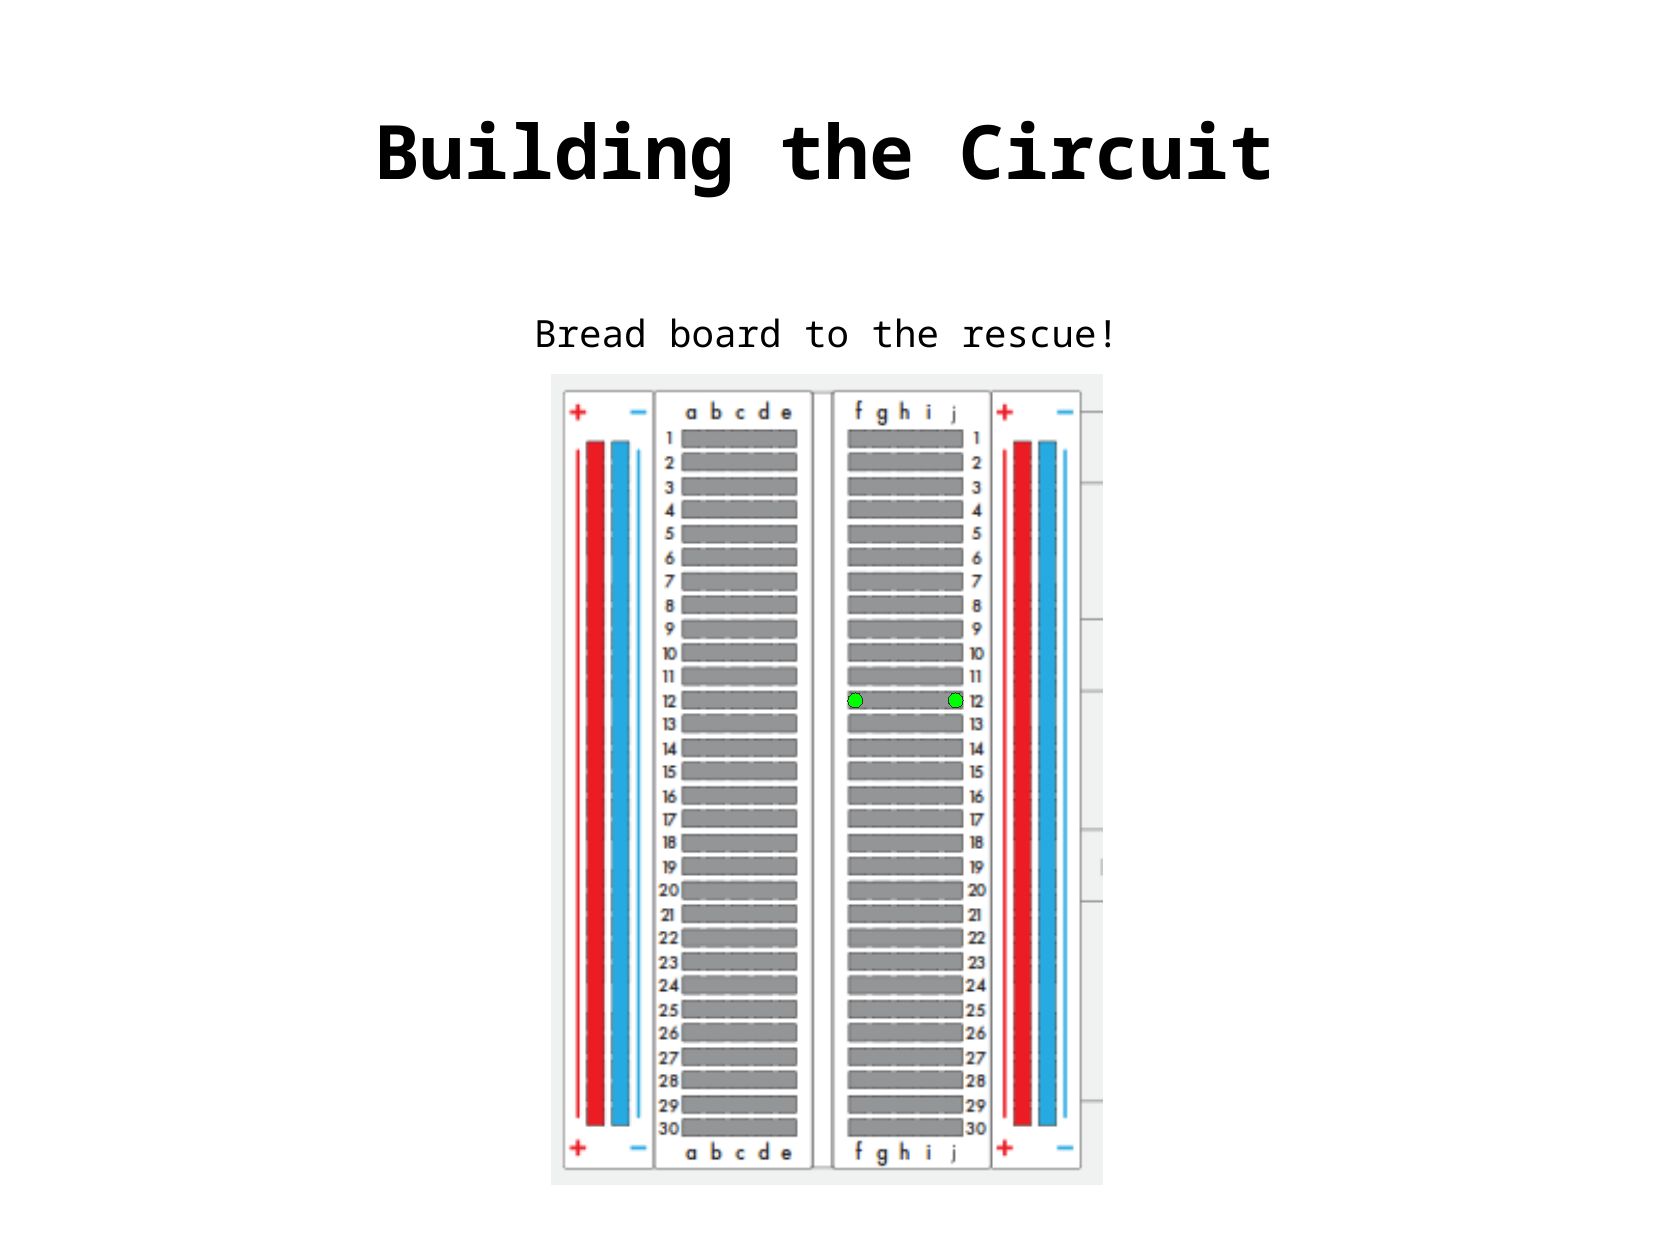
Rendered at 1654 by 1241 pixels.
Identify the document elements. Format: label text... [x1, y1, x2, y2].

text_box Building the Circuit [359, 91, 1295, 196]
picture [551, 374, 1103, 1185]
text_box Bread board to the rescue! [519, 300, 1135, 359]
text_box [948, 692, 964, 708]
text_box [847, 692, 863, 708]
